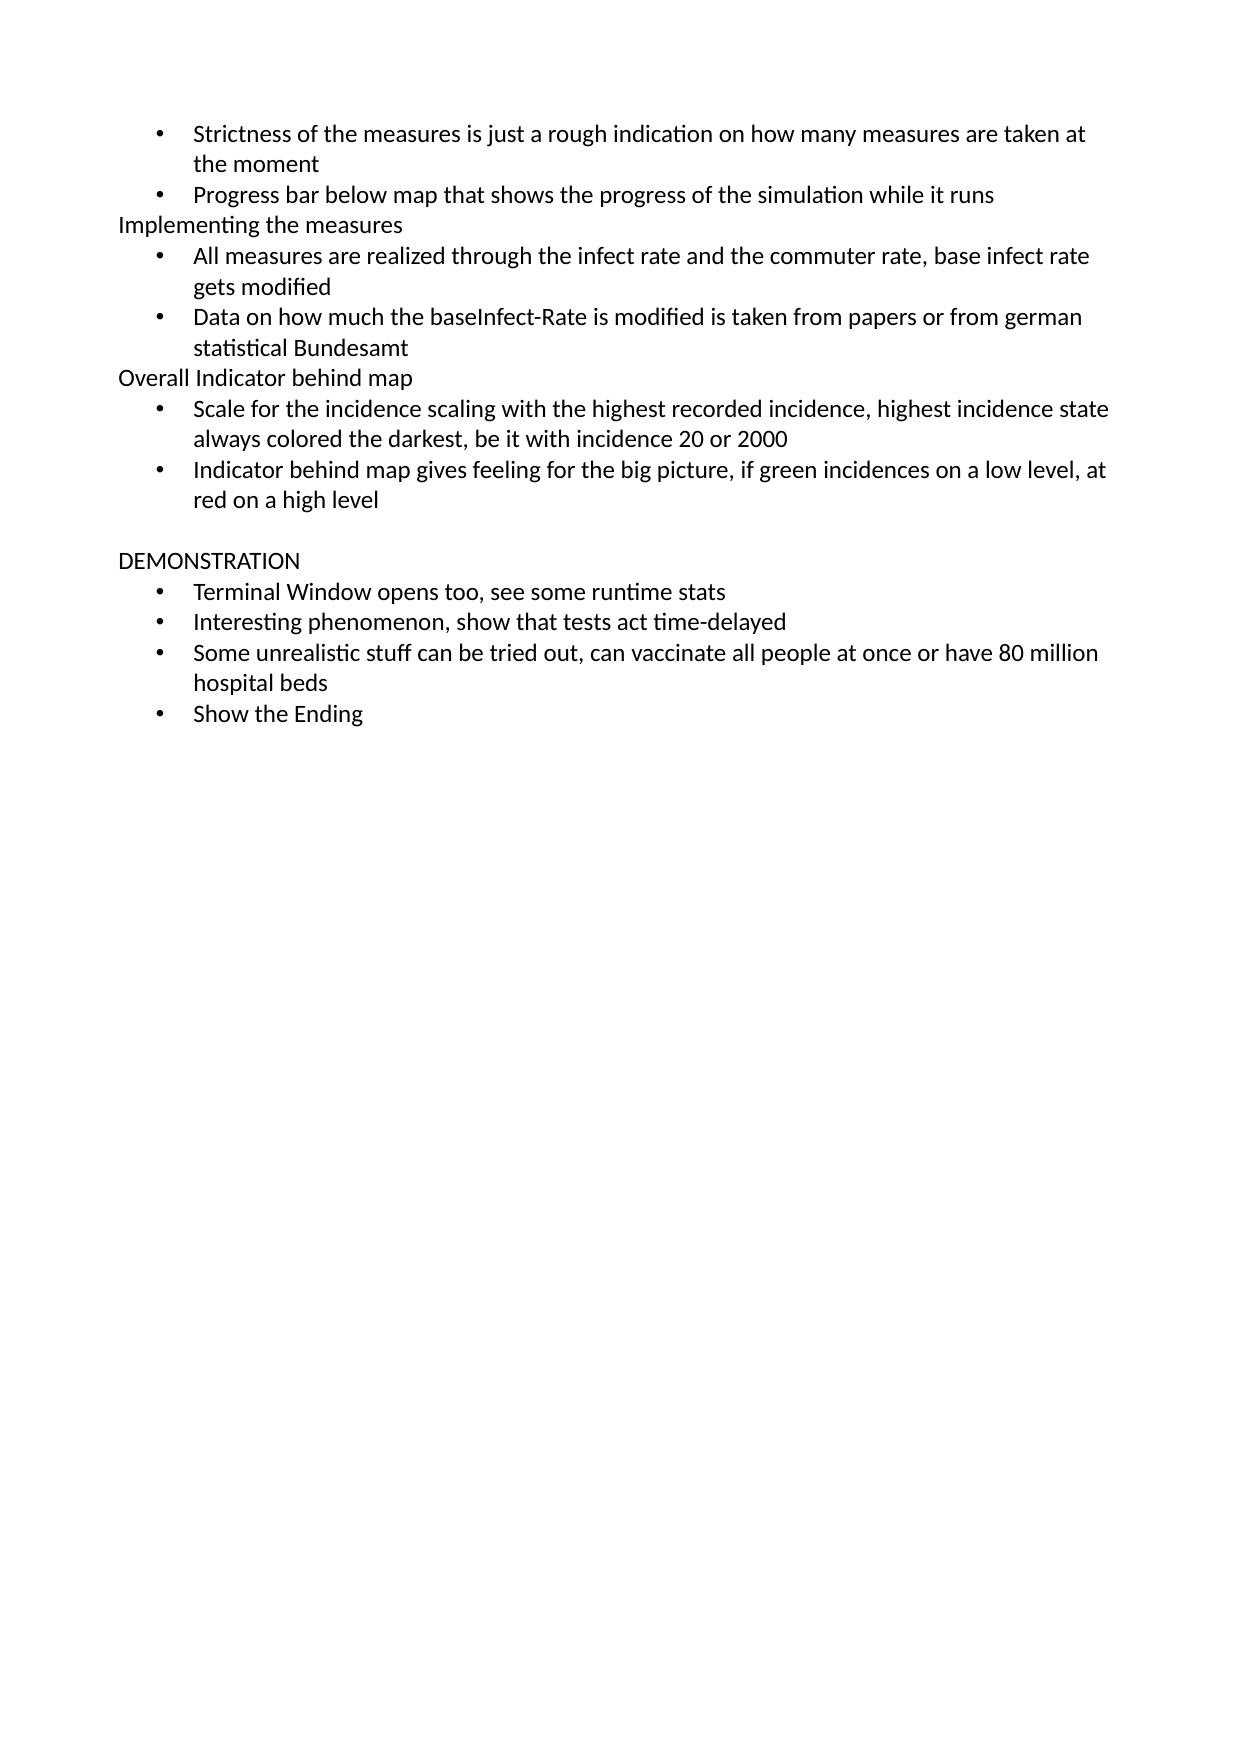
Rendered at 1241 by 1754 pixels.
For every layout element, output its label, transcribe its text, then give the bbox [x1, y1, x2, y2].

text DEMONSTRATION [118, 545, 1122, 576]
list Strictness of the measures is just a rough indication on how many measures are taken at the moment [156, 118, 1122, 179]
list All measures are realized through the infect rate and the commuter rate, base infect rate gets modified [156, 240, 1122, 301]
list Some unrealistic stuff can be tried out, can vaccinate all people at once or have 80 million hospital beds [156, 637, 1122, 698]
list Show the Ending [156, 698, 1122, 728]
list Progress bar below map that shows the progress of the simulation while it runs [156, 179, 1122, 210]
list Terminal Window opens too, see some runtime stats [156, 576, 1122, 606]
list Interesting phenomenon, show that tests act time-delayed [156, 606, 1122, 637]
text Implementing the measures [118, 210, 1122, 240]
list Indicator behind map gives feeling for the big picture, if green incidences on a low level, at red on a high level [156, 454, 1122, 515]
list Data on how much the baseInfect-Rate is modified is taken from papers or from german statistical Bundesamt [156, 301, 1122, 362]
text Overall Indicator behind map [118, 362, 1122, 393]
list Scale for the incidence scaling with the highest recorded incidence, highest incidence state always colored the darkest, be it with incidence 20 or 2000 [156, 393, 1122, 454]
